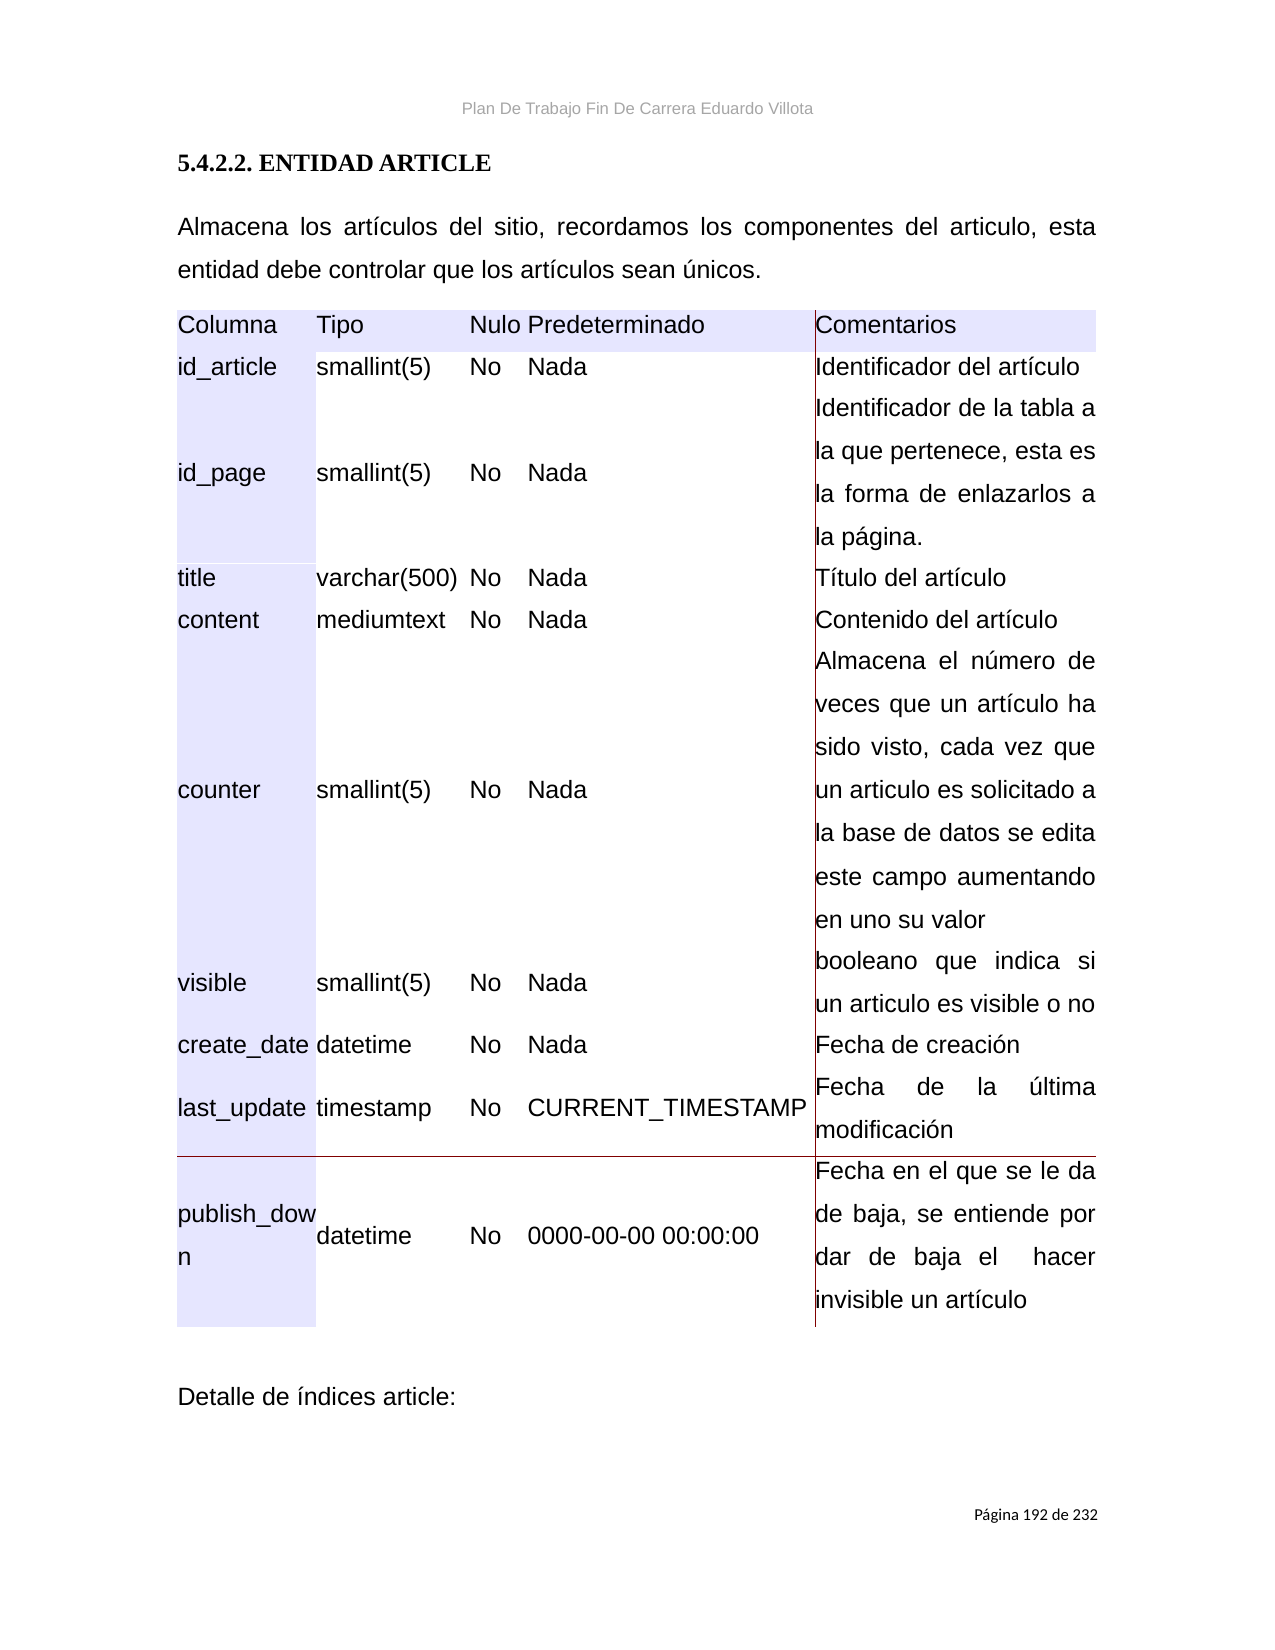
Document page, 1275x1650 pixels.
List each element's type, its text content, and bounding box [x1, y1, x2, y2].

table_cell visible [177, 946, 316, 1030]
table_cell Título del artículo [816, 564, 1096, 605]
table_cell title [177, 564, 316, 605]
text Detalle de índices article: [177, 1382, 1098, 1411]
table_cell Nada [527, 646, 815, 946]
table_cell Nada [527, 946, 815, 1030]
table_cell Identificador de la tabla a la que pertenece, esta es la forma de enlazarlos a la página. [816, 393, 1096, 563]
table_cell Fecha de la última modificación [816, 1072, 1096, 1156]
table_cell smallint(5) [316, 646, 469, 946]
table_cell content [177, 605, 316, 646]
table_cell smallint(5) [316, 946, 469, 1030]
table_cell smallint(5) [316, 393, 469, 563]
table_cell 0000-00-00 00:00:00 [527, 1157, 815, 1327]
table_cell No [469, 393, 527, 563]
table_cell varchar(500) [316, 564, 469, 605]
table_cell CURRENT_TIMESTAMP [527, 1072, 815, 1156]
table_cell datetime [316, 1030, 469, 1072]
table_cell Nada [527, 393, 815, 563]
table_cell create_date [177, 1030, 316, 1072]
text 5.4.2.2. ENTIDAD ARTICLE [177, 148, 1098, 176]
table_cell mediumtext [316, 605, 469, 646]
table_header Nulo [469, 310, 527, 352]
table_cell Almacena el número de veces que un artículo ha sido visto, cada vez que un articulo es solicitado a la base de datos se edita este campo aumentando en uno su valor [816, 646, 1096, 946]
table_cell No [469, 1072, 527, 1156]
table_cell publish_down [177, 1157, 316, 1327]
table_cell No [469, 646, 527, 946]
table_cell No [469, 564, 527, 605]
table_header Tipo [316, 310, 469, 352]
table_cell Nada [527, 1030, 815, 1072]
table_cell No [469, 1030, 527, 1072]
table_cell Fecha en el que se le da de baja, se entiende por dar de baja el hacer invisible un artículo [816, 1157, 1096, 1327]
table_cell No [469, 946, 527, 1030]
table_cell smallint(5) [316, 352, 469, 393]
table_cell booleano que indica si un articulo es visible o no [816, 946, 1096, 1030]
table_header Predeterminado [527, 310, 815, 352]
text Almacena los artículos del sitio, recordamos los componentes del articulo, esta entidad debe controlar que los artículos sean únicos. [177, 212, 1098, 283]
table_cell Nada [527, 564, 815, 605]
table_cell counter [177, 646, 316, 946]
table_cell Nada [527, 352, 815, 393]
table_cell No [469, 605, 527, 646]
table_cell datetime [316, 1157, 469, 1327]
table_cell Identificador del artículo [816, 352, 1096, 393]
table_cell No [469, 1157, 527, 1327]
table_cell Fecha de creación [816, 1030, 1096, 1072]
table_cell id_article [177, 352, 316, 393]
table_header Columna [177, 310, 316, 352]
table_header Comentarios [816, 310, 1096, 352]
table_cell No [469, 352, 527, 393]
table_cell Contenido del artículo [816, 605, 1096, 646]
table_cell id_page [177, 393, 316, 563]
table_cell timestamp [316, 1072, 469, 1156]
table_cell last_update [177, 1072, 316, 1156]
table_cell Nada [527, 605, 815, 646]
